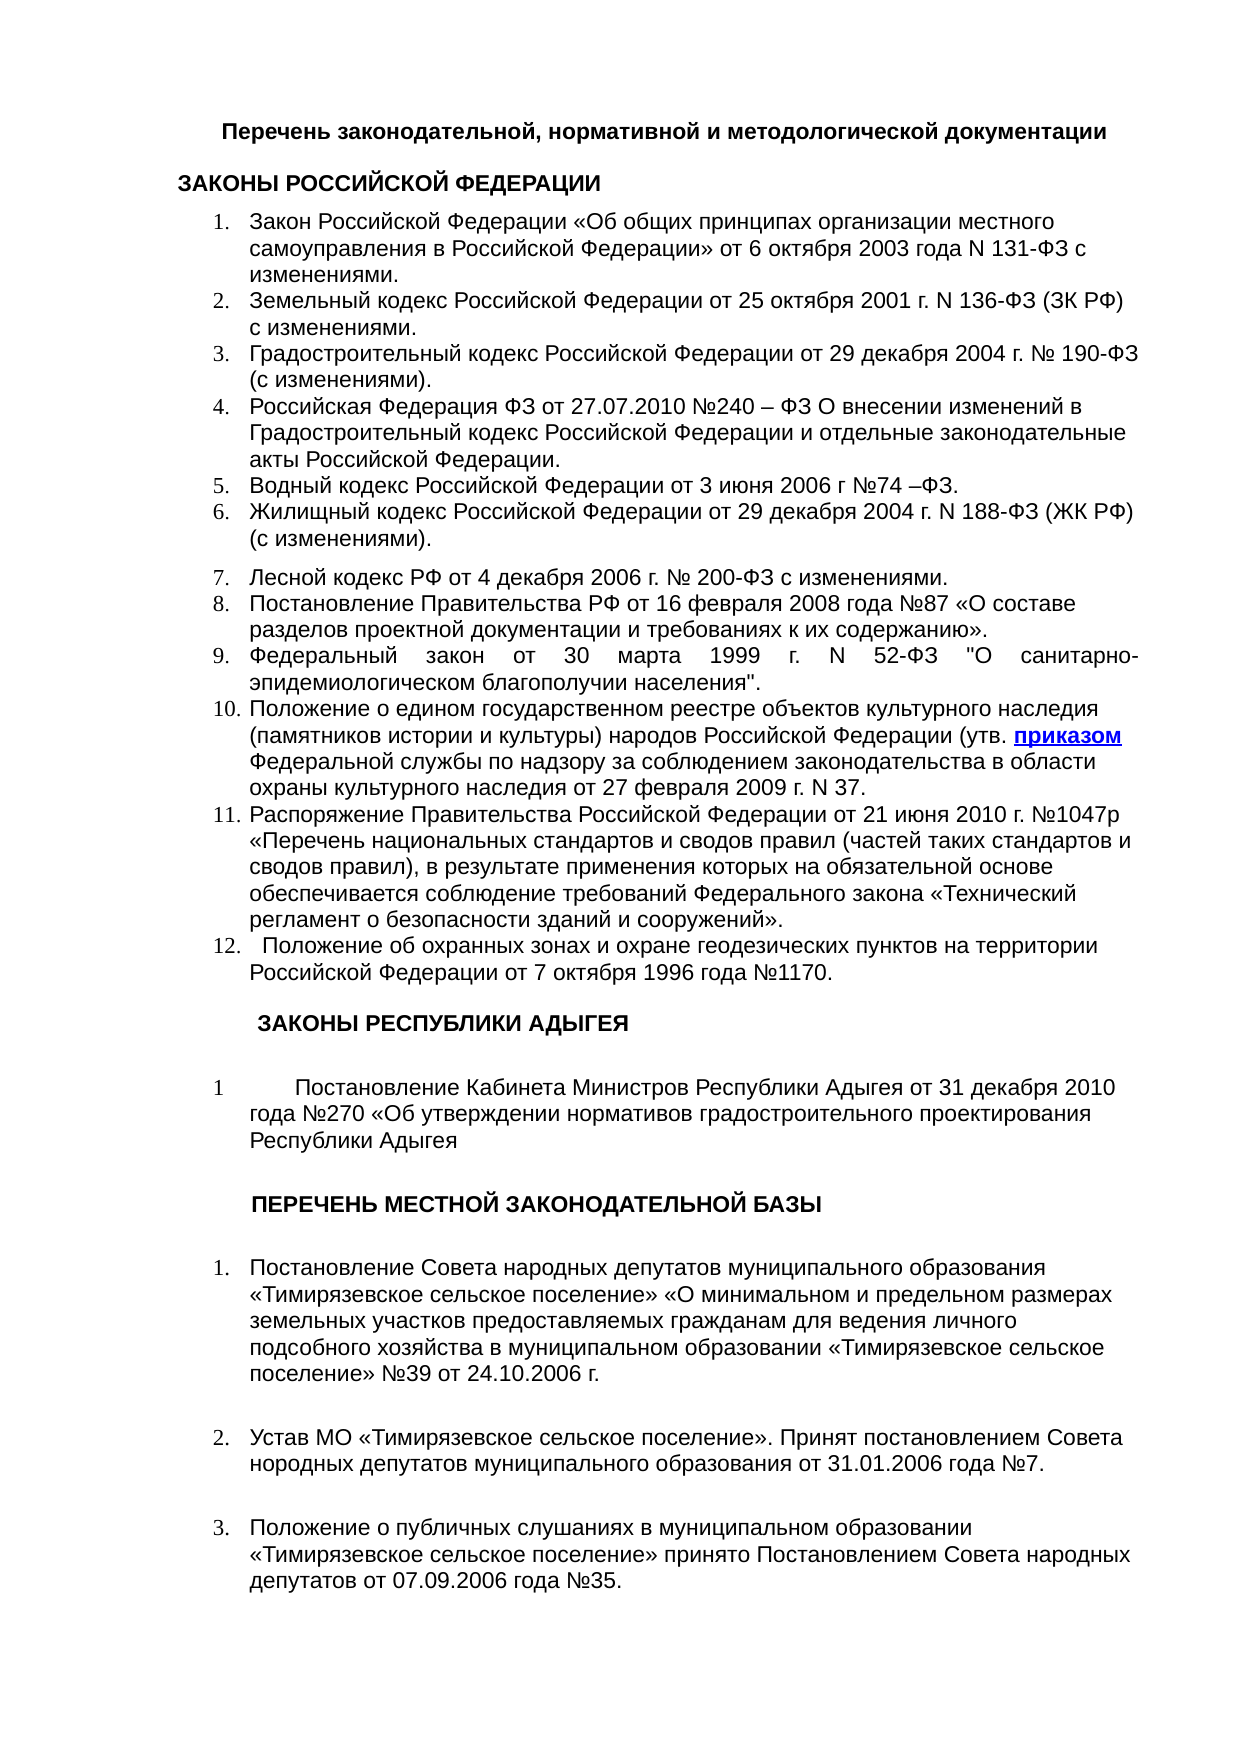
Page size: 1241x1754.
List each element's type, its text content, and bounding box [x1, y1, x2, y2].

list Градостроительный кодекс Российской Федерации от 29 декабря 2004 г. № 190-ФЗ (с изменениями). [213, 340, 1140, 393]
text Перечень законодательной, нормативной и методологической документации [177, 118, 1152, 144]
list Устав МО «Тимирязевское сельское поселение». Принят постановлением Совета нородных депутатов муниципального образования от 31.01.2006 года №7. [213, 1424, 1140, 1477]
list Положение о публичных слушаниях в муниципальном образовании «Тимирязевское сельское поселение» принято Постановлением Совета народных депутатов от 07.09.2006 года №35. [213, 1514, 1140, 1593]
list Земельный кодекс Российской Федерации от 25 октября 2001 г. N 136-ФЗ (ЗК РФ) с изменениями. [213, 287, 1140, 340]
list Положение о едином государственном реестре объектов культурного наследия (памятников истории и культуры) народов Российской Федерации (утв. приказом Федеральной службы по надзору за соблюдением законодательства в области охраны культурного наследия от 27 февраля 2009 г. N 37. [213, 695, 1140, 801]
text Перечень местной законодательной базы [177, 1191, 1140, 1217]
text Законы Российской Федерации [177, 169, 1152, 196]
list Постановление Кабинета Министров Республики Адыгея от 31 декабря 2010 года №270 «Об утверждении нормативов градостроительного проектирования Республики Адыгея [213, 1074, 1140, 1153]
list Лесной кодекс РФ от 4 декабря 2006 г. № 200-ФЗ с изменениями. [213, 563, 1140, 590]
list Закон Российской Федерации «Об общих принципах организации местного самоуправления в Российской Федерации» от 6 октября 2003 года N 131-ФЗ с изменениями. [213, 208, 1140, 287]
list Постановление Правительства РФ от 16 февраля 2008 года №87 «О составе разделов проектной документации и требованиях к их содержанию». [213, 590, 1140, 642]
list Постановление Совета народных депутатов муниципального образования «Тимирязевское сельское поселение» «О минимальном и предельном размерах земельных участков предоставляемых гражданам для ведения личного подсобного хозяйства в муниципальном образовании «Тимирязевское сельское поселение» №39 от 24.10.2006 г. [213, 1254, 1140, 1386]
list Жилищный кодекс Российской Федерации от 29 декабря 2004 г. N 188-ФЗ (ЖК РФ) (с изменениями). [213, 498, 1140, 551]
list Водный кодекс Российской Федерации от 3 июня 2006 г №74 –ФЗ. [213, 472, 1140, 498]
text Законы Республики Адыгея [183, 1010, 1140, 1036]
list Распоряжение Правительства Российской Федерации от 21 июня 2010 г. №1047р «Перечень национальных стандартов и сводов правил (частей таких стандартов и сводов правил), в результате применения которых на обязательной основе обеспечивается соблюдение требований Федерального закона «Технический регламент о безопасности зданий и сооружений». [213, 801, 1140, 932]
list Положение об охранных зонах и охране геодезических пунктов на территории Российской Федерации от 7 октября 1996 года №1170. [213, 932, 1140, 985]
list Российская Федерация ФЗ от 27.07.2010 №240 – ФЗ О внесении изменений в Градостроительный кодекс Российской Федерации и отдельные законодательные акты Российской Федерации. [213, 393, 1140, 472]
list Федеральный закон от 30 марта 1999 г. N 52-ФЗ "О санитарно-эпидемиологическом благополучии населения". [213, 642, 1140, 695]
